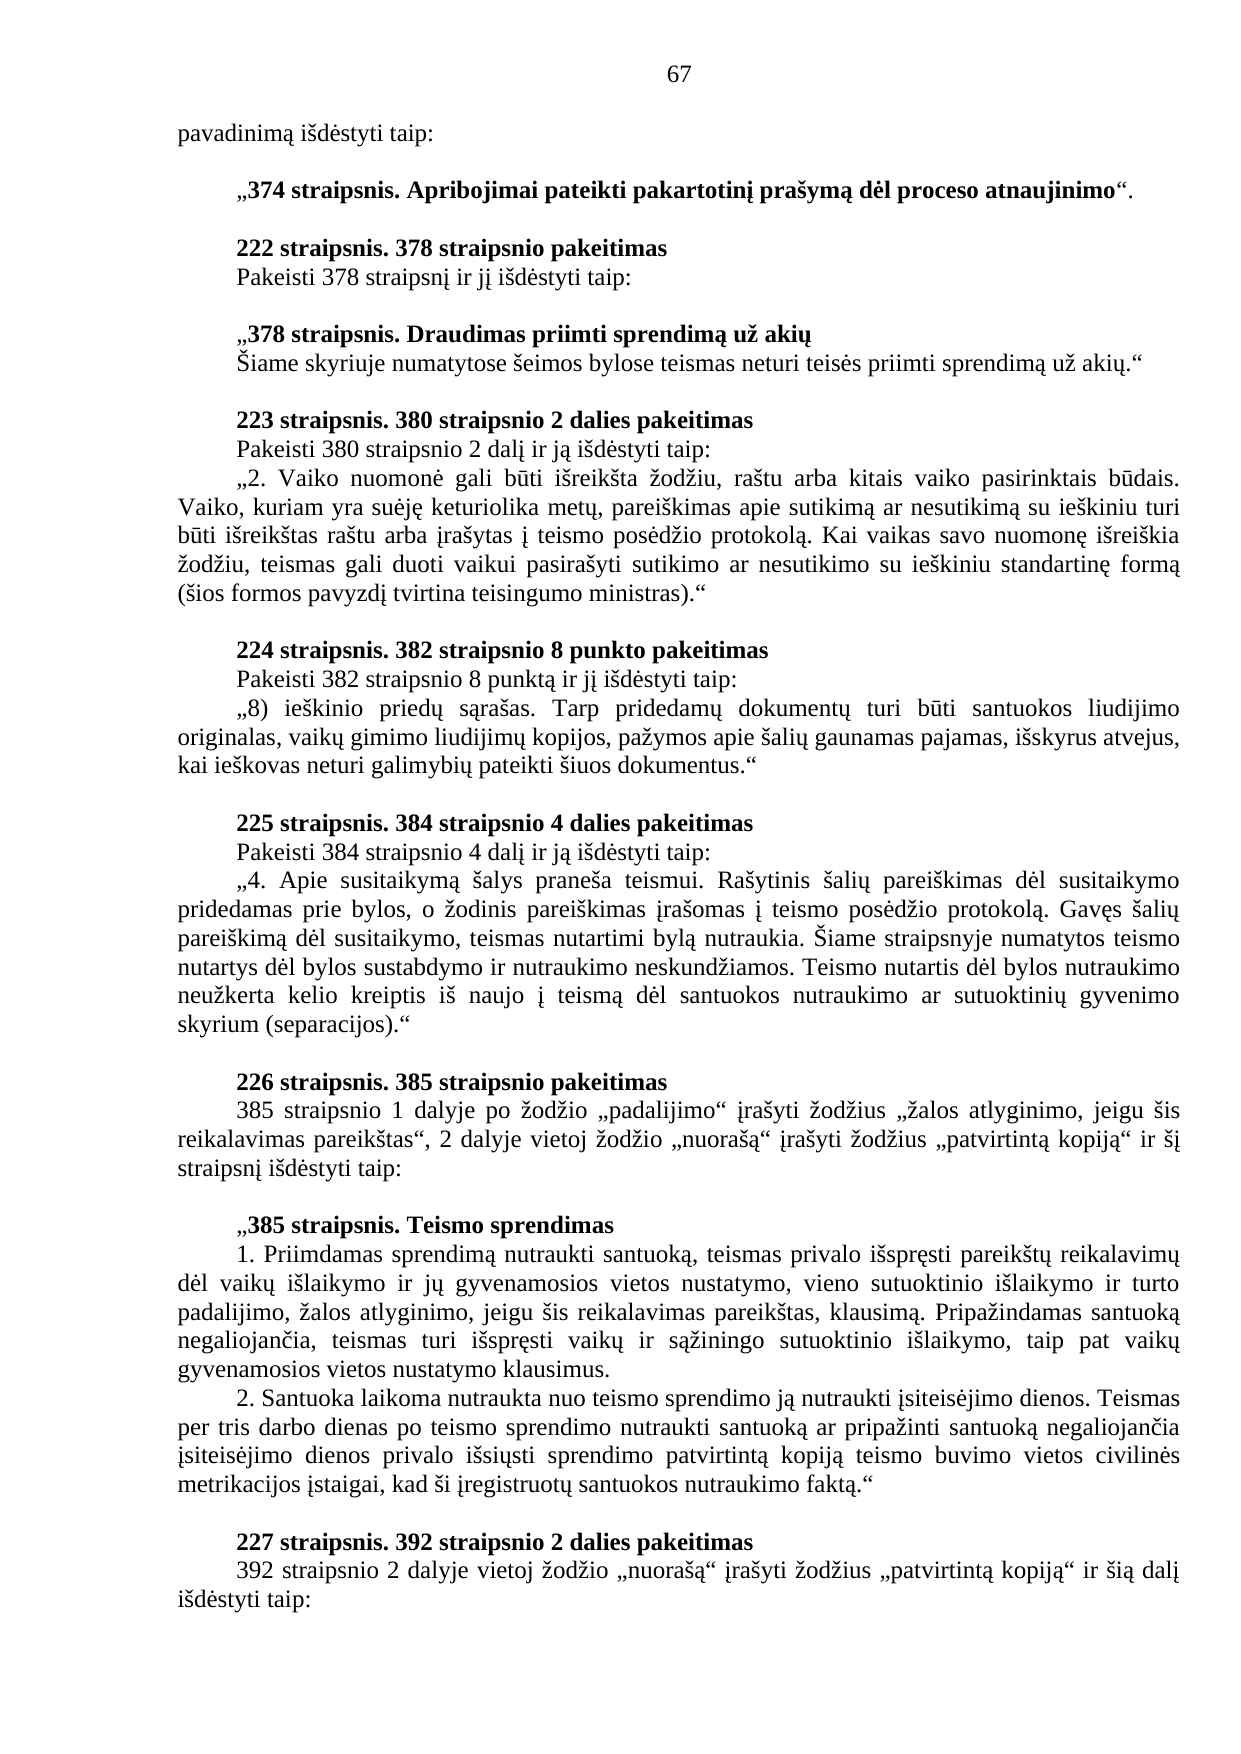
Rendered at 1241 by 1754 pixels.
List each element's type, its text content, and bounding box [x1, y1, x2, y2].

text „385 straipsnis. Teismo sprendimas [177, 1211, 1181, 1239]
text Pakeisti 378 straipsnį ir jį išdėstyti taip: [177, 262, 1181, 291]
text 224 straipsnis. 382 straipsnio 8 punkto pakeitimas [177, 636, 1181, 664]
text 227 straipsnis. 392 straipsnio 2 dalies pakeitimas [236, 1527, 1181, 1556]
text „2. Vaiko nuomonė gali būti išreikšta žodžiu, raštu arba kitais vaiko pasirinktais būdais. Vaiko, kuriam yra suėję keturiolika metų, pareiškimas apie sutikimą ar nesutikimą su ieškiniu turi būti išreikštas raštu arba įrašytas į teismo posėdžio protokolą. Kai vaikas savo nuomonę išreiškia žodžiu, teismas gali duoti vaikui pasirašyti sutikimo ar nesutikimo su ieškiniu standartinę formą (šios formos pavyzdį tvirtina teisingumo ministras).“ [177, 463, 1181, 607]
text 385 straipsnio 1 dalyje po žodžio „padalijimo“ įrašyti žodžius „žalos atlyginimo, jeigu šis reikalavimas pareikštas“, 2 dalyje vietoj žodžio „nuorašą“ įrašyti žodžius „patvirtintą kopiją“ ir šį straipsnį išdėstyti taip: [177, 1096, 1181, 1182]
text „374 straipsnis. Apribojimai pateikti pakartotinį prašymą dėl proceso atnaujinimo“. [236, 176, 1181, 204]
text 2. Santuoka laikoma nutraukta nuo teismo sprendimo ją nutraukti įsiteisėjimo dienos. Teismas per tris darbo dienas po teismo sprendimo nutraukti santuoką ar pripažinti santuoką negaliojančia įsiteisėjimo dienos privalo išsiųsti sprendimo patvirtintą kopiją teismo buvimo vietos civilinės metrikacijos įstaigai, kad ši įregistruotų santuokos nutraukimo faktą.“ [177, 1383, 1181, 1498]
text pavadinimą išdėstyti taip: [177, 118, 1181, 147]
text 225 straipsnis. 384 straipsnio 4 dalies pakeitimas [177, 808, 1181, 837]
text 1. Priimdamas sprendimą nutraukti santuoką, teismas privalo išspręsti pareikštų reikalavimų dėl vaikų išlaikymo ir jų gyvenamosios vietos nustatymo, vieno sutuoktinio išlaikymo ir turto padalijimo, žalos atlyginimo, jeigu šis reikalavimas pareikštas, klausimą. Pripažindamas santuoką negaliojančia, teismas turi išspręsti vaikų ir sąžiningo sutuoktinio išlaikymo, taip pat vaikų gyvenamosios vietos nustatymo klausimus. [177, 1239, 1181, 1383]
text „8) ieškinio priedų sąrašas. Tarp pridedamų dokumentų turi būti santuokos liudijimo originalas, vaikų gimimo liudijimų kopijos, pažymos apie šalių gaunamas pajamas, išskyrus atvejus, kai ieškovas neturi galimybių pateikti šiuos dokumentus.“ [177, 693, 1181, 779]
text Pakeisti 384 straipsnio 4 dalį ir ją išdėstyti taip: [177, 837, 1181, 866]
text 223 straipsnis. 380 straipsnio 2 dalies pakeitimas [177, 406, 1181, 434]
text 222 straipsnis. 378 straipsnio pakeitimas [177, 233, 1181, 262]
text „4. Apie susitaikymą šalys praneša teismui. Rašytinis šalių pareiškimas dėl susitaikymo pridedamas prie bylos, o žodinis pareiškimas įrašomas į teismo posėdžio protokolą. Gavęs šalių pareiškimą dėl susitaikymo, teismas nutartimi bylą nutraukia. Šiame straipsnyje numatytos teismo nutartys dėl bylos sustabdymo ir nutraukimo neskundžiamos. Teismo nutartis dėl bylos nutraukimo neužkerta kelio kreiptis iš naujo į teismą dėl santuokos nutraukimo ar sutuoktinių gyvenimo skyrium (separacijos).“ [177, 866, 1181, 1038]
text Pakeisti 380 straipsnio 2 dalį ir ją išdėstyti taip: [177, 434, 1181, 463]
text 226 straipsnis. 385 straipsnio pakeitimas [177, 1067, 1181, 1096]
text Šiame skyriuje numatytose šeimos bylose teismas neturi teisės priimti sprendimą už akių.“ [177, 348, 1181, 377]
text Pakeisti 382 straipsnio 8 punktą ir jį išdėstyti taip: [177, 664, 1181, 693]
text 392 straipsnio 2 dalyje vietoj žodžio „nuorašą“ įrašyti žodžius „patvirtintą kopiją“ ir šią dalį išdėstyti taip: [177, 1556, 1181, 1613]
text „378 straipsnis. Draudimas priimti sprendimą už akių [236, 319, 1181, 348]
